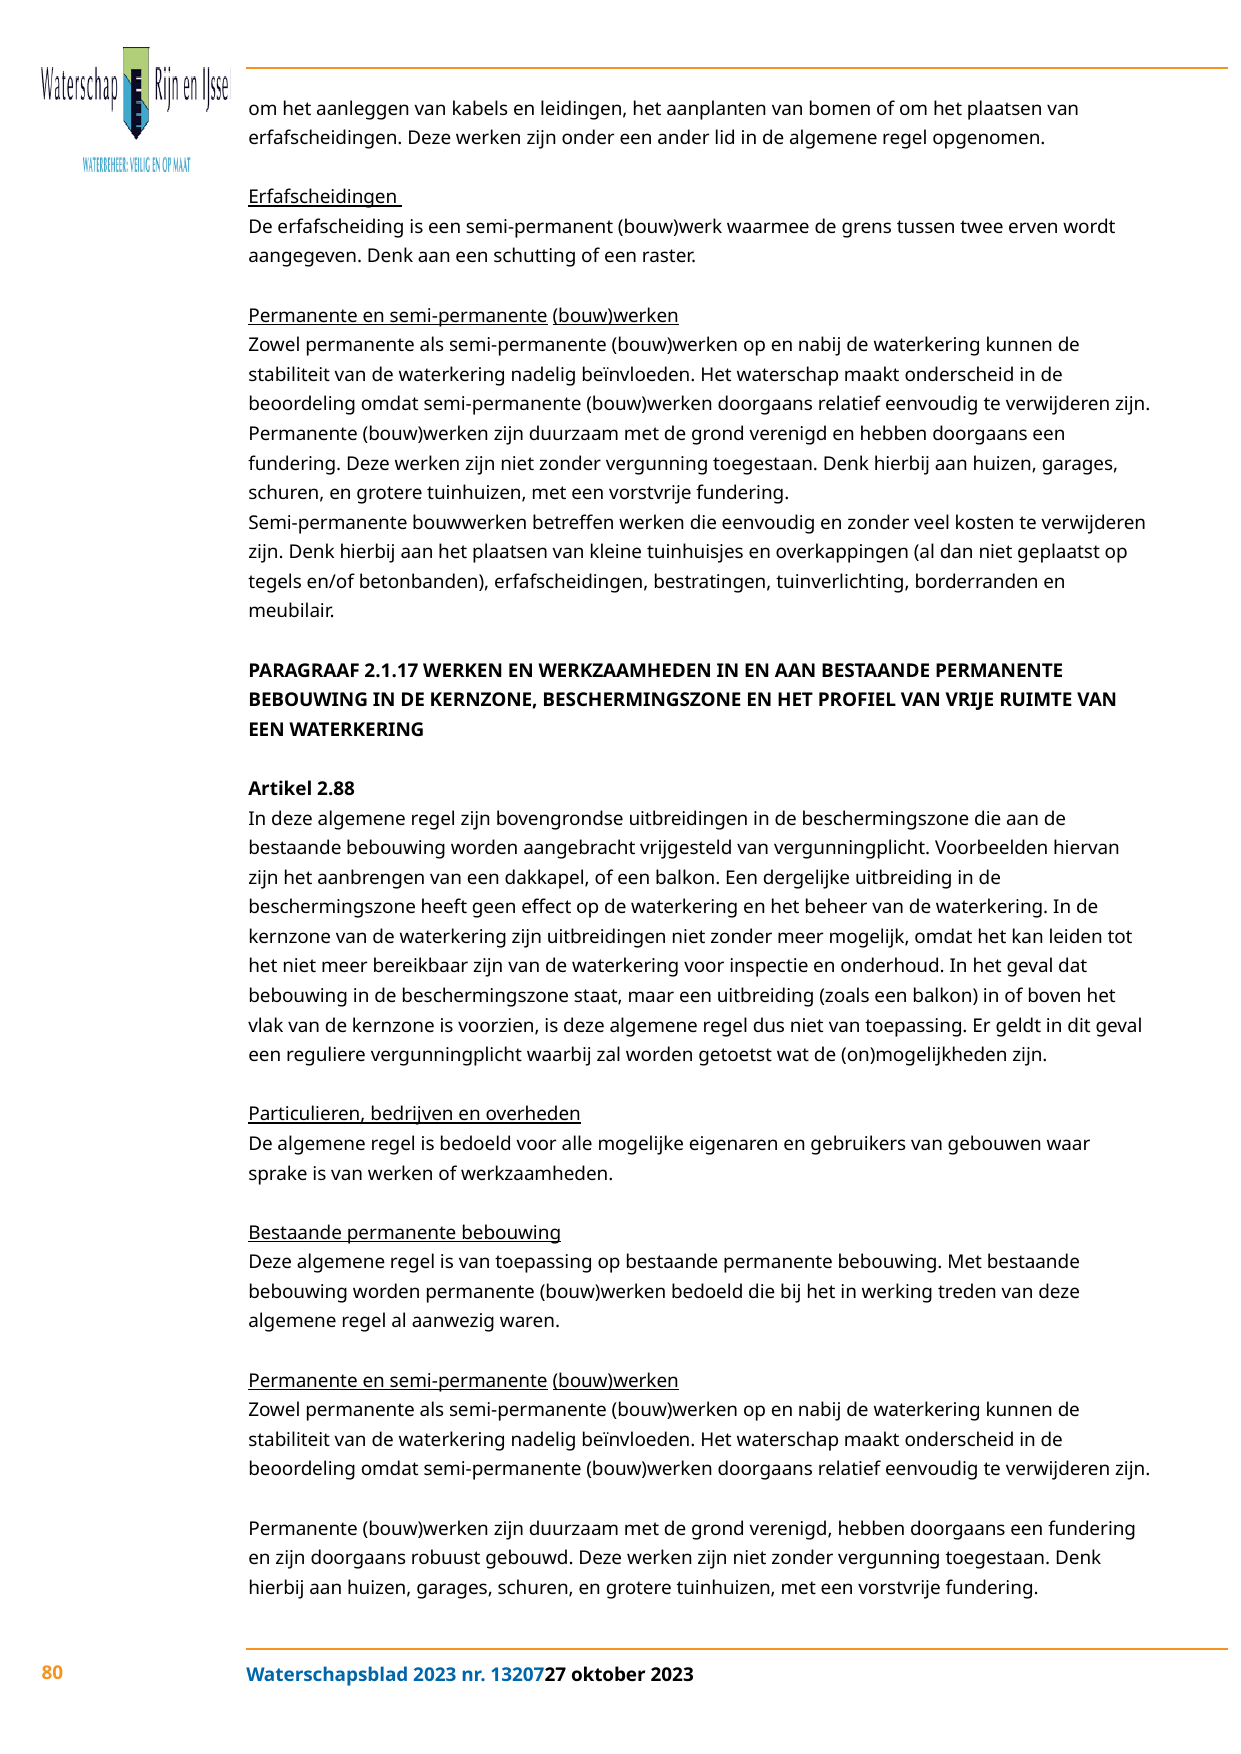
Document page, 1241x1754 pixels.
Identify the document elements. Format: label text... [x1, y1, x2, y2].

text Particulieren, bedrijven en overheden [248, 1101, 1152, 1126]
text Deze algemene regel is van toepassing op bestaande permanente bebouwing. Met bestaande bebouwing worden permanente (bouw)werken bedoeld die bij het in werking treden van deze algemene regel al aanwezig waren. [248, 1248, 1152, 1333]
text Erfafscheidingen [248, 183, 1152, 209]
picture [41, 47, 231, 172]
text Permanente en semi-permanente (bouw)werken [248, 302, 1152, 328]
text In deze algemene regel zijn bovengrondse uitbreidingen in de beschermingszone die aan de bestaande bebouwing worden aangebracht vrijgesteld van vergunningplicht. Voorbeelden hiervan zijn het aanbrengen van een dakkapel, of een balkon. Een dergelijke uitbreiding in de beschermingszone heeft geen effect op de waterkering en het beheer van de waterkering. In de kernzone van de waterkering zijn uitbreidingen niet zonder meer mogelijk, omdat het kan leiden tot het niet meer bereikbaar zijn van de waterkering voor inspectie en onderhoud. In het geval dat bebouwing in de beschermingszone staat, maar een uitbreiding (zoals een balkon) in of boven het vlak van de kernzone is voorzien, is deze algemene regel dus niet van toepassing. Er geldt in dit geval een reguliere vergunningplicht waarbij zal worden getoetst wat de (on)mogelijkheden zijn. [248, 805, 1152, 1067]
text De erfafscheiding is een semi-permanent (bouw)werk waarmee de grens tussen twee erven wordt aangegeven. Denk aan een schutting of een raster. [248, 213, 1152, 268]
text Bestaande permanente bebouwing [248, 1219, 1152, 1245]
text Permanente (bouw)werken zijn duurzaam met de grond verenigd en hebben doorgaans een fundering. Deze werken zijn niet zonder vergunning toegestaan. Denk hierbij aan huizen, garages, schuren, en grotere tuinhuizen, met een vorstvrije fundering. [248, 420, 1152, 505]
text Zowel permanente als semi-permanente (bouw)werken op en nabij de waterkering kunnen de stabiliteit van de waterkering nadelig beïnvloeden. Het waterschap maakt onderscheid in de beoordeling omdat semi-permanente (bouw)werken doorgaans relatief eenvoudig te verwijderen zijn. [248, 331, 1152, 416]
text PARAGRAAF 2.1.17 WERKEN EN WERKZAAMHEDEN IN EN AAN BESTAANDE PERMANENTE BEBOUWING IN DE KERNZONE, BESCHERMINGSZONE EN HET PROFIEL VAN VRIJE RUIMTE VAN EEN WATERKERING [248, 657, 1152, 742]
text Artikel 2.88 [248, 775, 1152, 801]
text De algemene regel is bedoeld voor alle mogelijke eigenaren en gebruikers van gebouwen waar sprake is van werken of werkzaamheden. [248, 1130, 1152, 1186]
text Zowel permanente als semi-permanente (bouw)werken op en nabij de waterkering kunnen de stabiliteit van de waterkering nadelig beïnvloeden. Het waterschap maakt onderscheid in de beoordeling omdat semi-permanente (bouw)werken doorgaans relatief eenvoudig te verwijderen zijn. [248, 1396, 1152, 1481]
text Permanente en semi-permanente (bouw)werken [248, 1367, 1152, 1393]
text Permanente (bouw)werken zijn duurzaam met de grond verenigd, hebben doorgaans een fundering en zijn doorgaans robuust gebouwd. Deze werken zijn niet zonder vergunning toegestaan. Denk hierbij aan huizen, garages, schuren, en grotere tuinhuizen, met een vorstvrije fundering. [248, 1515, 1152, 1600]
text om het aanleggen van kabels en leidingen, het aanplanten van bomen of om het plaatsen van erfafscheidingen. Deze werken zijn onder een ander lid in de algemene regel opgenomen. [248, 95, 1152, 150]
text Semi-permanente bouwwerken betreffen werken die eenvoudig en zonder veel kosten te verwijderen zijn. Denk hierbij aan het plaatsen van kleine tuinhuisjes en overkappingen (al dan niet geplaatst op tegels en/of betonbanden), erfafscheidingen, bestratingen, tuinverlichting, borderranden en meubilair. [248, 509, 1152, 623]
